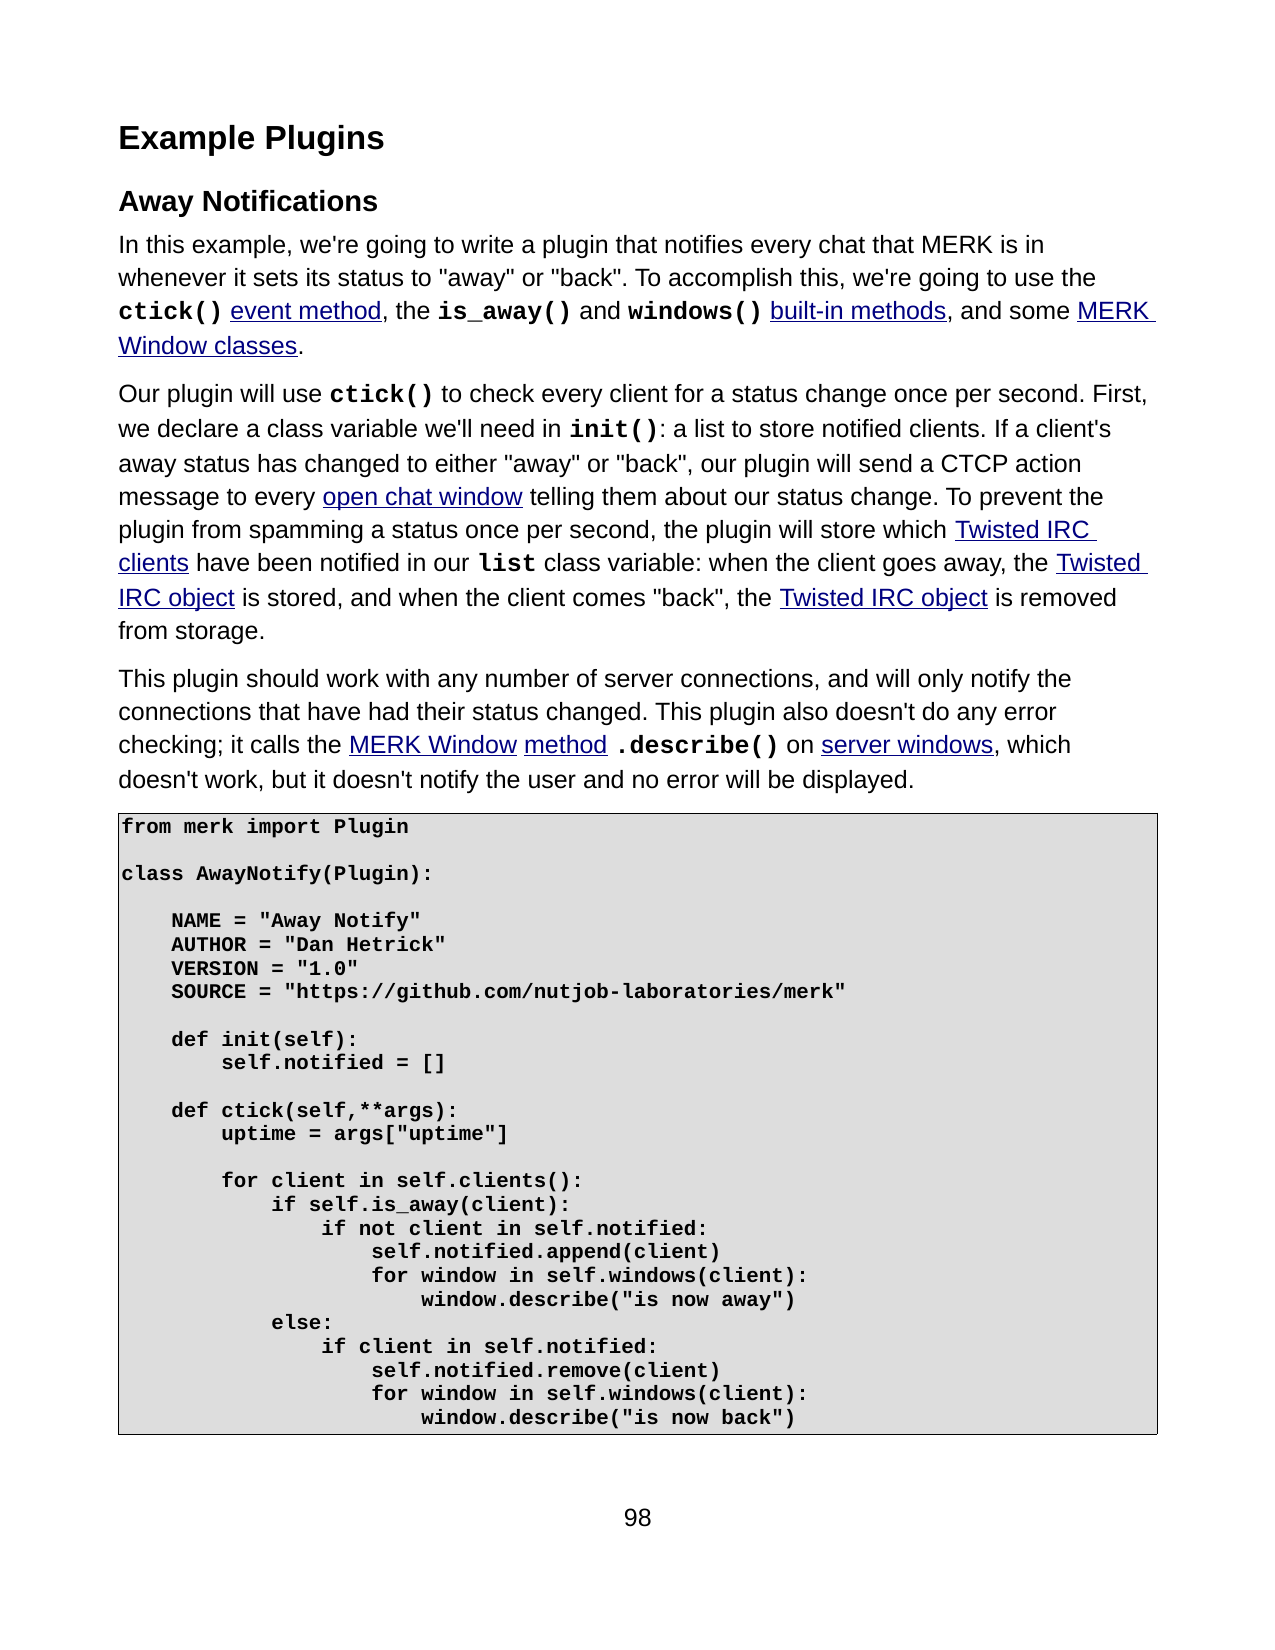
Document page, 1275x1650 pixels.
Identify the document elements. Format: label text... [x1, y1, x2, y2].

text In this example, we're going to write a plugin that notifies every chat that MERK is in whenever it sets its status to "away" or "back". To accomplish this, we're going to use the ctick() event method, the is_away() and windows() built-in methods, and some MERK Window classes. [118, 230, 1157, 360]
text This plugin should work with any number of server connections, and will only notify the connections that have had their status changed. This plugin also doesn't do any error checking; it calls the MERK Window method .describe() on server windows, which doesn't work, but it doesn't notify the user and no error will be displayed. [118, 664, 1157, 794]
subtitle Away Notifications [118, 184, 1157, 217]
text Our plugin will use ctick() to check every client for a status change once per second. First, we declare a class variable we'll need in init(): a list to store notified clients. If a client's away status has changed to either "away" or "back", our plugin will send a CTCP action message to every open chat window telling them about our status change. To prevent the plugin from spamming a status once per second, the plugin will store which Twisted IRC clients have been notified in our list class variable: when the client goes away, the Twisted IRC object is stored, and when the client comes "back", the Twisted IRC object is removed from storage. [118, 378, 1157, 645]
table_header from merk import Plugin class AwayNotify(Plugin): NAME = "Away Notify" AUTHOR = "Dan Hetrick" VERSION = "1.0" SOURCE = "https://github.com/nutjob-laboratories/merk" def init(self): self.notified = [] def ctick(self,**args): uptime = args["uptime"] for client in self.clients(): if self.is_away(client): if not client in self.notified: self.notified.append(client) for window in self.windows(client): window.describe("is now away") else: if client in self.notified: self.notified.remove(client) for window in self.windows(client): window.describe("is now back") [119, 814, 1157, 1434]
subtitle Example Plugins [118, 118, 1157, 157]
